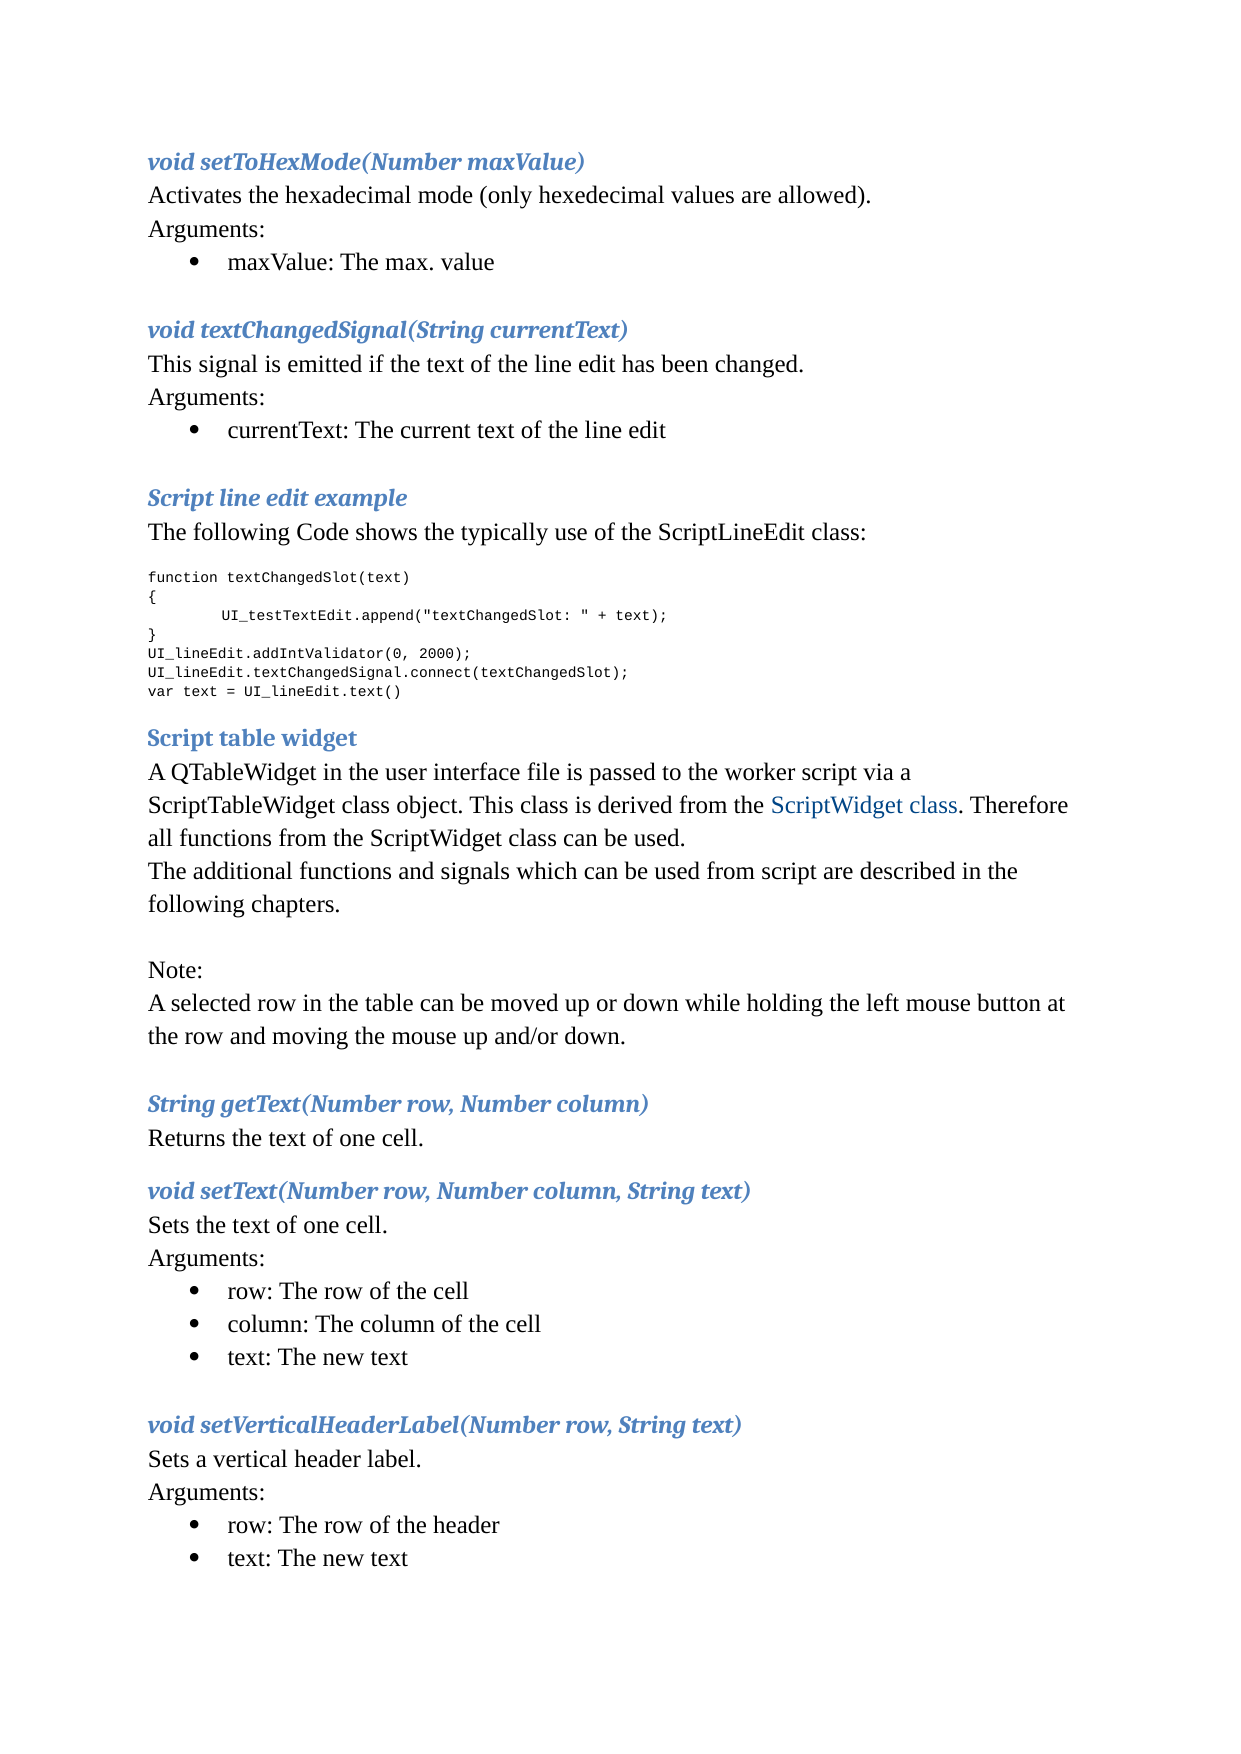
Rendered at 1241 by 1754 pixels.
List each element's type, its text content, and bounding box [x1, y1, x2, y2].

list row: The row of the cell [190, 1276, 1093, 1305]
text The additional functions and signals which can be used from script are described in the following chapters. [148, 856, 1093, 918]
text The following Code shows the typically use of the ScriptLineEdit class: [148, 517, 1093, 545]
text Arguments: [148, 1243, 1093, 1272]
subtitle void setToHexMode(Number maxValue) [148, 148, 1093, 176]
text A QTableWidget in the user interface file is passed to the worker script via a ScriptTableWidget class object. This class is derived from the ScriptWidget class. Therefore all functions from the ScriptWidget class can be used. [148, 757, 1093, 852]
text function textChangedSlot(text) [148, 571, 1093, 587]
subtitle Script table widget [148, 724, 1093, 753]
text A selected row in the table can be moved up or down while holding the left mouse button at the row and moving the mouse up and/or down. [148, 988, 1093, 1050]
list text: The new text [190, 1342, 1093, 1371]
text UI_lineEdit.textChangedSignal.connect(textChangedSlot); [148, 665, 1093, 682]
list row: The row of the header [190, 1510, 1093, 1539]
text Note: [148, 955, 1093, 984]
text Arguments: [148, 214, 1093, 242]
subtitle String getText(Number row, Number column) [148, 1090, 1093, 1119]
text Activates the hexadecimal mode (only hexedecimal values are allowed). [148, 181, 1093, 209]
text Arguments: [148, 1477, 1093, 1506]
text Returns the text of one cell. [148, 1123, 1093, 1152]
list text: The new text [190, 1543, 1093, 1572]
list maxValue: The max. value [190, 247, 1093, 275]
list column: The column of the cell [190, 1309, 1093, 1338]
text UI_testTextEdit.append("textChangedSlot: " + text); [148, 608, 1093, 625]
text Sets the text of one cell. [148, 1210, 1093, 1239]
text This signal is emitted if the text of the line edit has been changed. [148, 349, 1093, 377]
text UI_lineEdit.addIntValidator(0, 2000); [148, 646, 1093, 663]
text Arguments: [148, 382, 1093, 410]
text } [148, 627, 1093, 644]
text { [148, 589, 1093, 606]
list currentText: The current text of the line edit [190, 415, 1093, 443]
subtitle void textChangedSignal(String currentText) [148, 316, 1093, 344]
subtitle void setVerticalHeaderLabel(Number row, String text) [148, 1411, 1093, 1440]
subtitle void setText(Number row, Number column, String text) [148, 1177, 1093, 1206]
subtitle Script line edit example [148, 484, 1093, 512]
text Sets a vertical header label. [148, 1444, 1093, 1473]
text var text = UI_lineEdit.text() [148, 684, 1093, 701]
